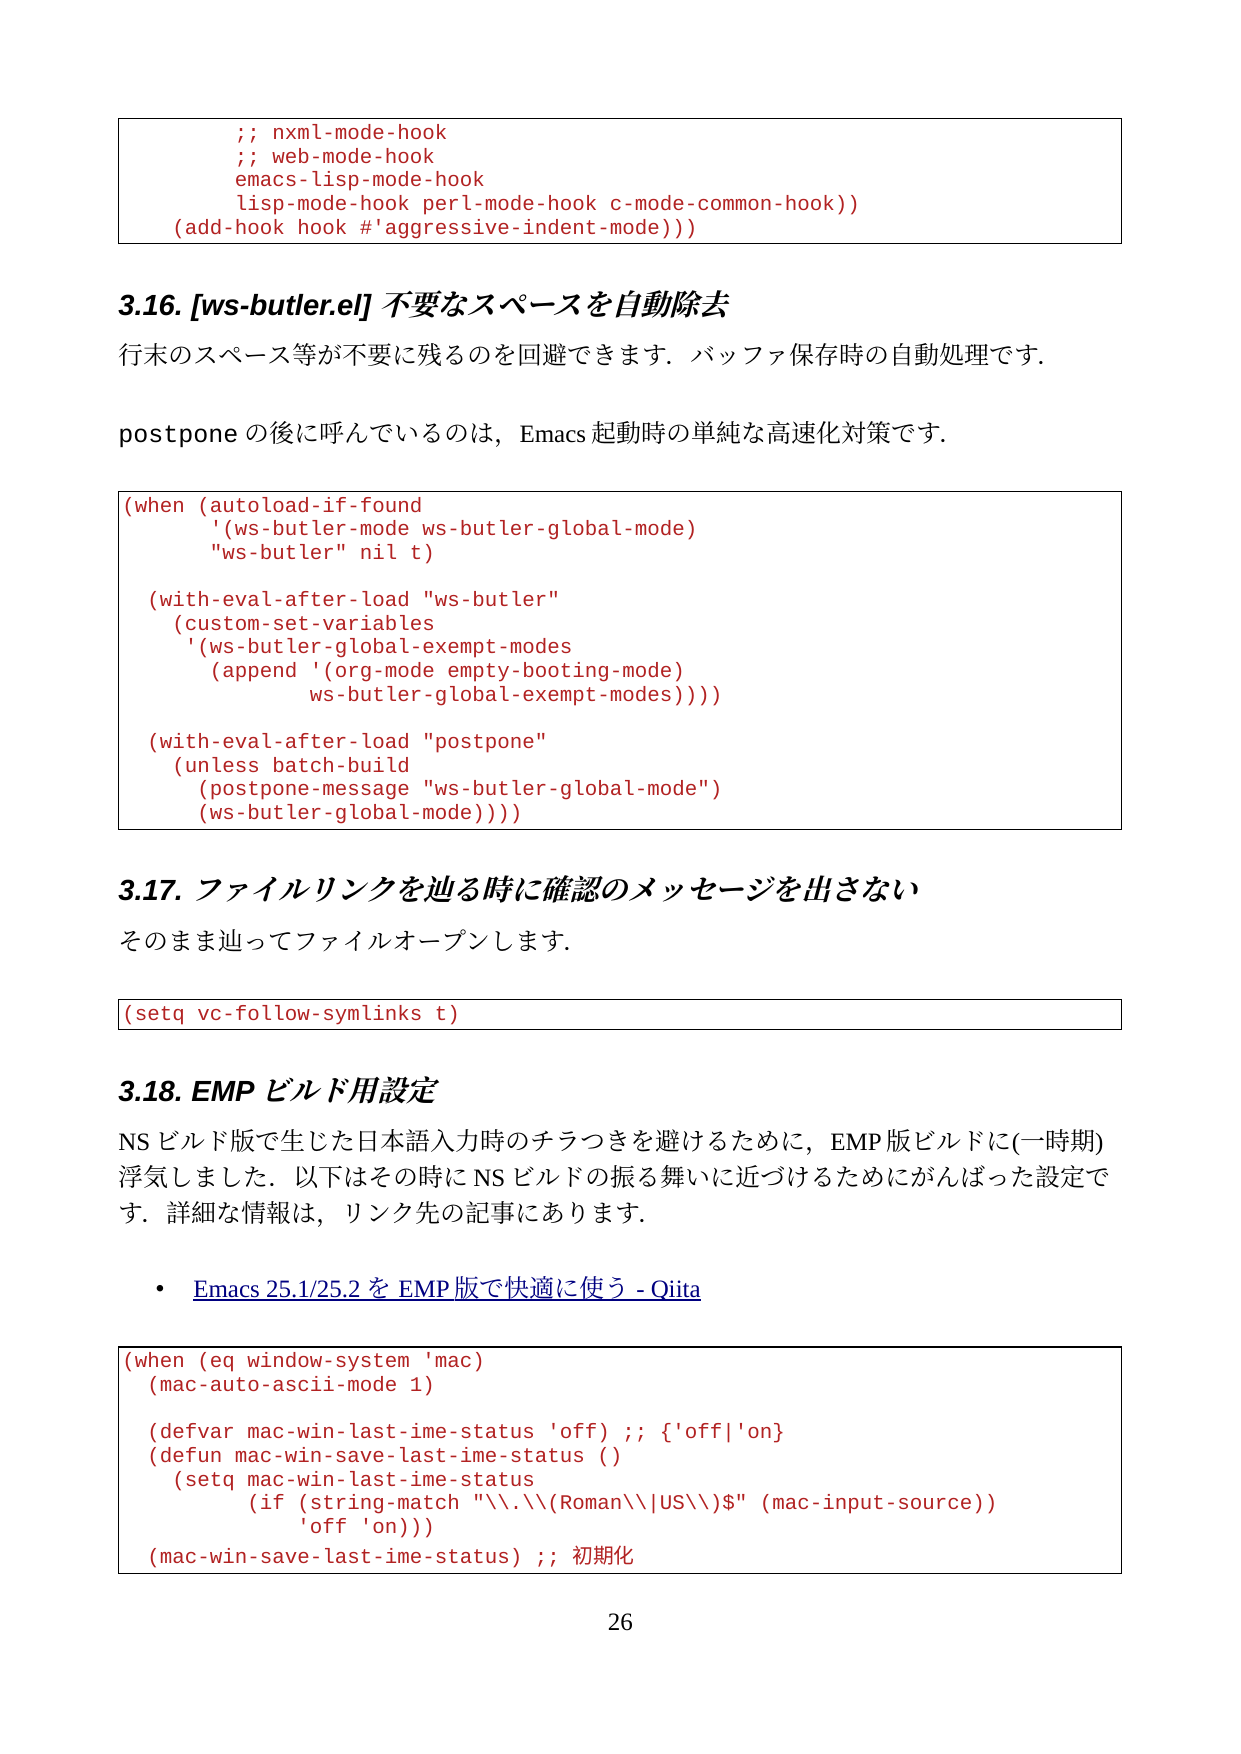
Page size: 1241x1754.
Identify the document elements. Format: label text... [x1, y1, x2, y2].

text ;; nxml-mode-hook [119, 119, 1121, 142]
subtitle ファイルリンクを辿る時に確認のメッセージを出さない [118, 867, 1122, 909]
text ;; web-mode-hook [119, 142, 1121, 165]
text "ws-butler" nil t) [119, 538, 1121, 562]
text (with-eval-after-load "postpone" [119, 727, 1121, 751]
subtitle [ws-butler.el] 不要なスペースを自動除去 [118, 282, 1122, 323]
text (defvar mac-win-last-ime-status 'off) ;; {'off|'on} [119, 1417, 1121, 1441]
list Emacs 25.1/25.2 を EMP版で快適に使う - Qiita [156, 1271, 1122, 1334]
text (setq mac-win-last-ime-status [119, 1464, 1121, 1488]
text (unless batch-build [119, 751, 1121, 774]
text (custom-set-variables [119, 609, 1121, 633]
text (when (autoload-if-found [119, 492, 1121, 514]
text (add-hook hook #'aggressive-indent-mode))) [119, 213, 1121, 243]
text lisp-mode-hook perl-mode-hook c-mode-common-hook)) [119, 189, 1121, 213]
text (postpone-message "ws-butler-global-mode") [119, 774, 1121, 798]
text ws-butler-global-exempt-modes)))) [119, 680, 1121, 703]
text (ws-butler-global-mode)))) [119, 798, 1121, 829]
text postpone の後に呼んでいるのは，Emacs起動時の単純な高速化対策です． [118, 413, 1122, 478]
text NSビルド版で生じた日本語入力時のチラつきを避けるために，EMP版ビルドに(一時期)浮気しました．以下はその時にNSビルドの振る舞いに近づけるためにがんばった設定です．詳細な情報は，リンク先の記事にあります． [118, 1122, 1122, 1258]
text 'off 'on))) [119, 1512, 1121, 1536]
text 行末のスペース等が不要に残るのを回避できます．バッファ保存時の自動処理です． [118, 336, 1122, 401]
subtitle EMPビルド用設定 [118, 1068, 1122, 1109]
text '(ws-butler-global-exempt-modes [119, 633, 1121, 656]
text (with-eval-after-load "ws-butler" [119, 585, 1121, 609]
text emacs-lisp-mode-hook [119, 165, 1121, 189]
text (if (string-match "\\.\\(Roman\\|US\\)$" (mac-input-source)) [119, 1488, 1121, 1512]
text (mac-auto-ascii-mode 1) [119, 1370, 1121, 1394]
text そのまま辿ってファイルオープンします． [118, 921, 1122, 986]
text (when (eq window-system 'mac) [119, 1348, 1121, 1370]
text (defun mac-win-save-last-ime-status () [119, 1441, 1121, 1464]
text (mac-win-save-last-ime-status) ;; 初期化 [119, 1536, 1121, 1573]
text (append '(org-mode empty-booting-mode) [119, 656, 1121, 680]
text '(ws-butler-mode ws-butler-global-mode) [119, 514, 1121, 538]
text (setq vc-follow-symlinks t) [119, 1000, 1121, 1029]
